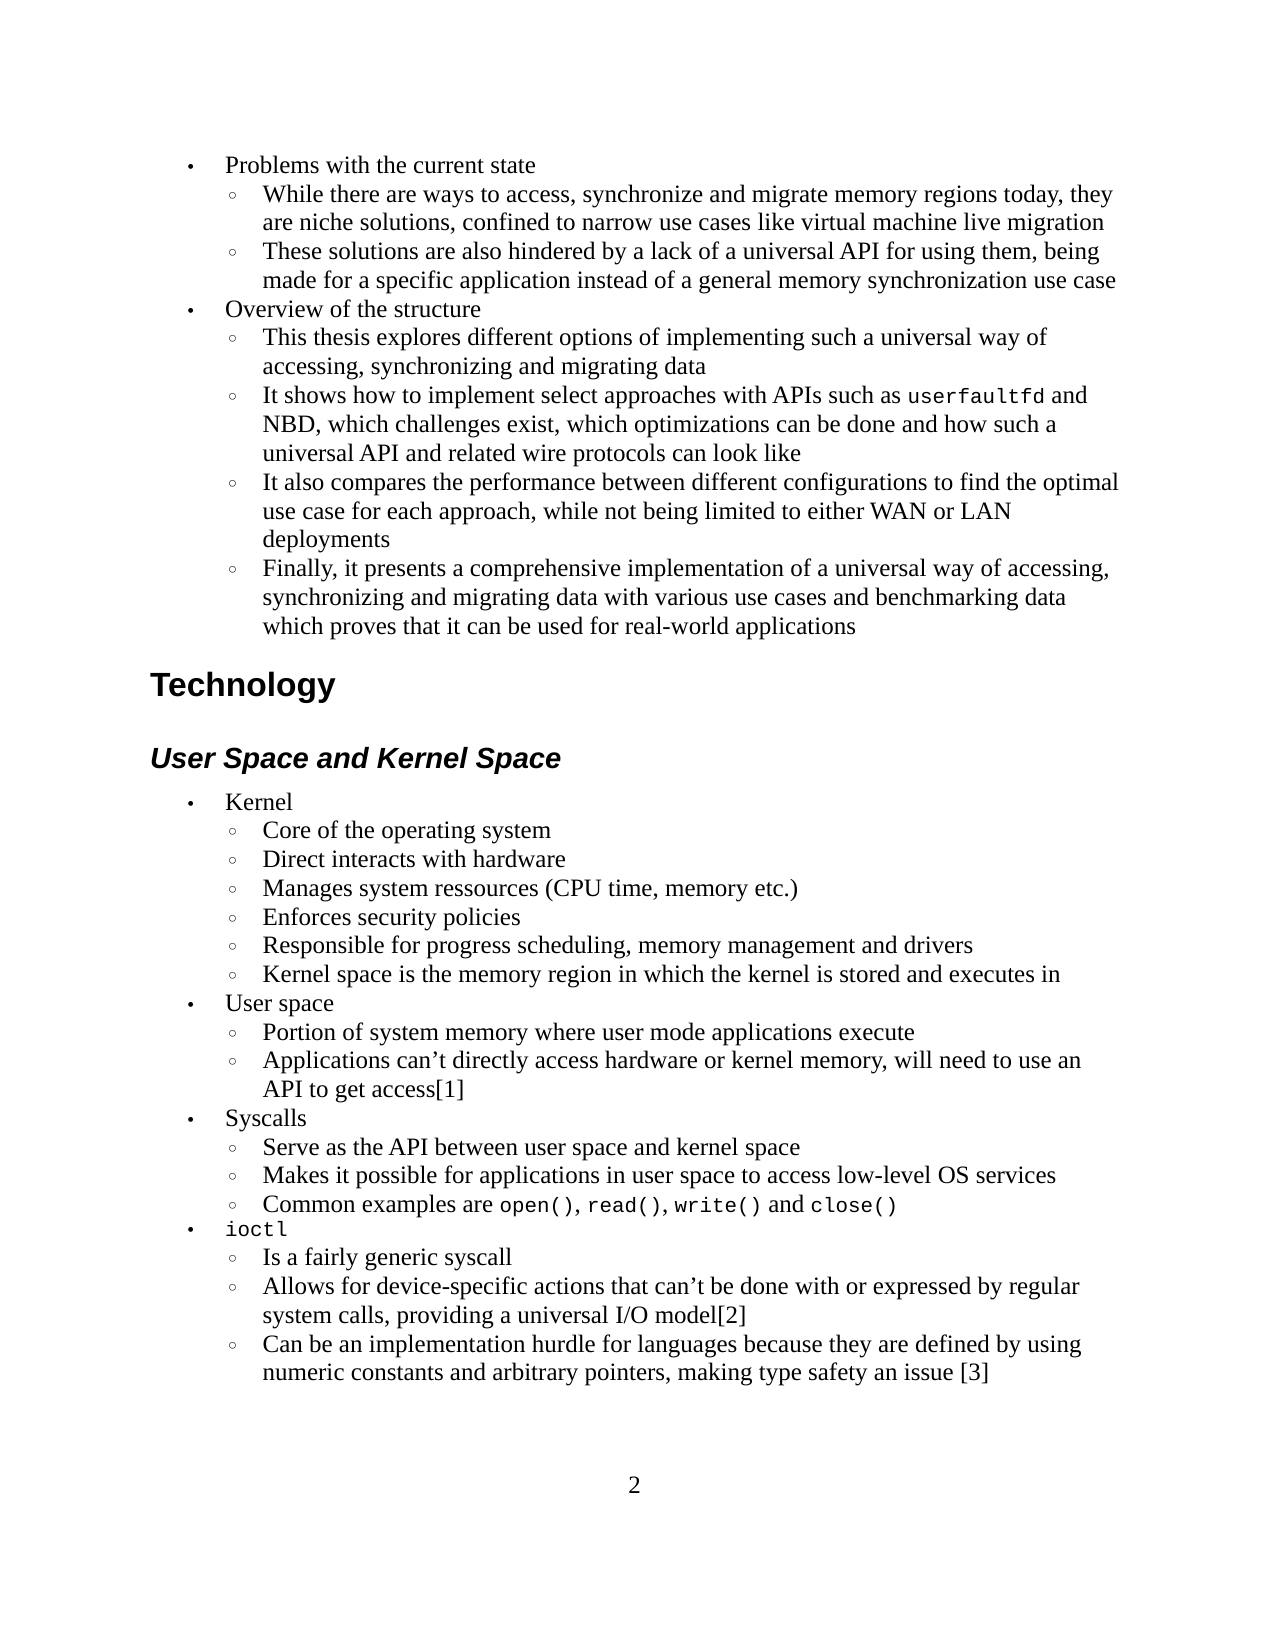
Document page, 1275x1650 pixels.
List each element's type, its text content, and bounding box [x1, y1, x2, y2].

list Is a fairly generic syscall [225, 1242, 1125, 1271]
list While there are ways to access, synchronize and migrate memory regions today, they are niche solutions, confined to narrow use cases like virtual machine live migration [225, 179, 1125, 236]
list Makes it possible for applications in user space to access low-level OS services [225, 1161, 1125, 1189]
list Core of the operating system [225, 816, 1125, 844]
list User space [187, 988, 1125, 1017]
list Problems with the current state [187, 150, 1125, 179]
list Kernel [187, 787, 1125, 816]
list It also compares the performance between different configurations to find the optimal use case for each approach, while not being limited to either WAN or LAN deployments [225, 467, 1125, 553]
list It shows how to implement select approaches with APIs such as userfaultfd and NBD, which challenges exist, which optimizations can be done and how such a universal API and related wire protocols can look like [225, 380, 1125, 467]
list Finally, it presents a comprehensive implementation of a universal way of accessing, synchronizing and migrating data with various use cases and benchmarking data which proves that it can be used for real-world applications [225, 553, 1125, 639]
list Portion of system memory where user mode applications execute [225, 1017, 1125, 1046]
list ioctl [187, 1219, 1125, 1242]
list Allows for device-specific actions that can’t be done with or expressed by regular system calls, providing a universal I/O model[2] [225, 1271, 1125, 1329]
list This thesis explores different options of implementing such a universal way of accessing, synchronizing and migrating data [225, 322, 1125, 380]
list Direct interacts with hardware [225, 844, 1125, 873]
list Kernel space is the memory region in which the kernel is stored and executes in [225, 959, 1125, 988]
list Responsible for progress scheduling, memory management and drivers [225, 931, 1125, 959]
list Applications can’t directly access hardware or kernel memory, will need to use an API to get access[1] [225, 1046, 1125, 1103]
list Enforces security policies [225, 902, 1125, 931]
list Can be an implementation hurdle for languages because they are defined by using numeric constants and arbitrary pointers, making type safety an issue [3] [225, 1329, 1125, 1386]
list Overview of the structure [187, 294, 1125, 322]
subtitle Technology [150, 664, 1125, 703]
list Serve as the API between user space and kernel space [225, 1132, 1125, 1161]
list Syscalls [187, 1103, 1125, 1132]
list Common examples are open(), read(), write() and close() [225, 1189, 1125, 1219]
subtitle User Space and Kernel Space [150, 741, 1125, 774]
list These solutions are also hindered by a lack of a universal API for using them, being made for a specific application instead of a general memory synchronization use case [225, 236, 1125, 294]
list Manages system ressources (CPU time, memory etc.) [225, 873, 1125, 902]
